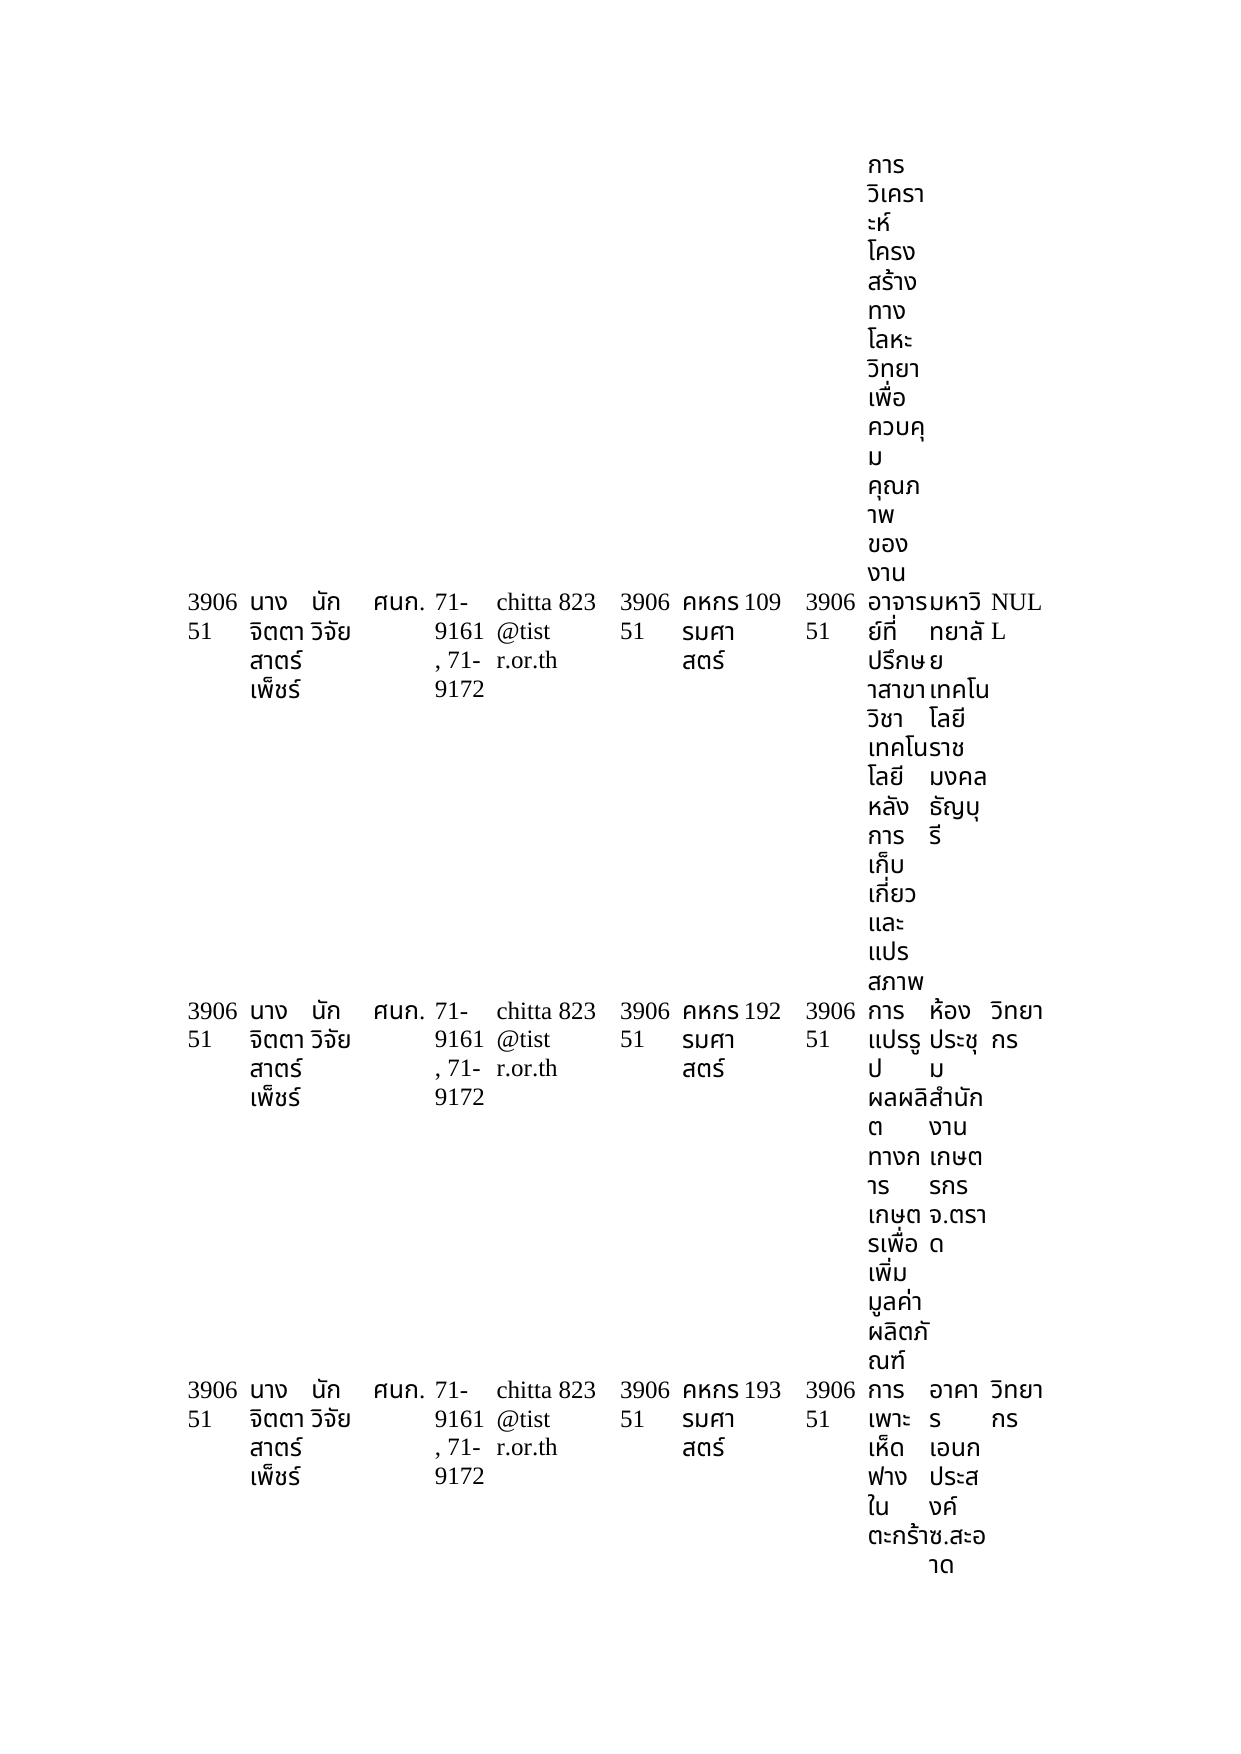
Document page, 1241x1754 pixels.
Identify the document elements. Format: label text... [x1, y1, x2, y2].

table_cell นางจิตตา สาตร์เพ็ชร์ [249, 588, 311, 996]
table_cell 193 [744, 1375, 805, 1579]
table_cell [558, 150, 620, 587]
table_cell 390651 [620, 1375, 682, 1579]
table_cell 390651 [805, 996, 867, 1375]
table_cell ศนก. [373, 588, 434, 996]
table_cell ห้องประชุมสำนักงานเกษตรกร จ.ตราด [929, 996, 991, 1375]
table_cell 192 [744, 996, 805, 1375]
table_cell 71-9161 , 71-9172 [435, 996, 496, 1375]
table_cell 823 [558, 996, 620, 1375]
table_cell 823 [558, 588, 620, 996]
table_cell chitta@tistr.or.th [496, 588, 558, 996]
table_cell นักวิจัย [311, 588, 373, 996]
table_cell 71-9161 , 71-9172 [435, 588, 496, 996]
table_cell NULL [991, 588, 1053, 996]
table_cell [620, 150, 682, 587]
table_cell [311, 150, 373, 587]
table_cell 823 [558, 1375, 620, 1579]
table_cell chitta@tistr.or.th [496, 1375, 558, 1579]
table_cell ศนก. [373, 1375, 434, 1579]
table_cell 390651 [805, 588, 867, 996]
table_cell 390651 [188, 1375, 249, 1579]
table_cell 390651 [620, 996, 682, 1375]
table_cell 390651 [188, 996, 249, 1375]
table_cell นักวิจัย [311, 996, 373, 1375]
table_cell การวิเคราะห์โครงสร้างทางโลหะวิทยาเพื่อควบคุมคุณภาพของงาน [867, 150, 929, 587]
table_cell การเพาะเห็ดฟางในตะกร้า [867, 1375, 929, 1579]
table_cell [188, 150, 249, 587]
table_cell 390651 [188, 588, 249, 996]
table_cell 71-9161 , 71-9172 [435, 1375, 496, 1579]
table_cell นางจิตตา สาตร์เพ็ชร์ [249, 1375, 311, 1579]
table_cell คหกรรมศาสตร์ [682, 1375, 743, 1579]
table_cell 390651 [805, 1375, 867, 1579]
table_cell [805, 150, 867, 587]
table_cell [496, 150, 558, 587]
table_cell วิทยากร [991, 996, 1053, 1375]
table_cell การแปรรูปผลผลิตทางการเกษตรเพื่อเพิ่มมูลค่าผลิตภัณฑ์ [867, 996, 929, 1375]
table_cell อาคารเอนกประสงค์ ซ.สะอาด [929, 1375, 991, 1579]
table_cell chitta@tistr.or.th [496, 996, 558, 1375]
table_cell [373, 150, 434, 587]
table_cell 390651 [620, 588, 682, 996]
table_cell [435, 150, 496, 587]
table_cell อาจารย์ที่ปรึกษาสาขาวิชาเทคโนโลยีหลังการเก็บเกี่ยวและแปรสภาพ [867, 588, 929, 996]
table_cell วิทยากร [991, 1375, 1053, 1579]
table_cell [991, 150, 1053, 587]
table_cell [744, 150, 805, 587]
table_cell นักวิจัย [311, 1375, 373, 1579]
table_cell คหกรรมศาสตร์ [682, 996, 743, 1375]
table_cell 109 [744, 588, 805, 996]
table_cell [682, 150, 743, 587]
table_cell ศนก. [373, 996, 434, 1375]
table_cell [249, 150, 311, 587]
table_cell นางจิตตา สาตร์เพ็ชร์ [249, 996, 311, 1375]
table_cell [929, 150, 991, 587]
table_cell มหาวิทยาลัยเทคโนโลยีราชมงคลธัญบุรี [929, 588, 991, 996]
table_cell คหกรรมศาสตร์ [682, 588, 743, 996]
